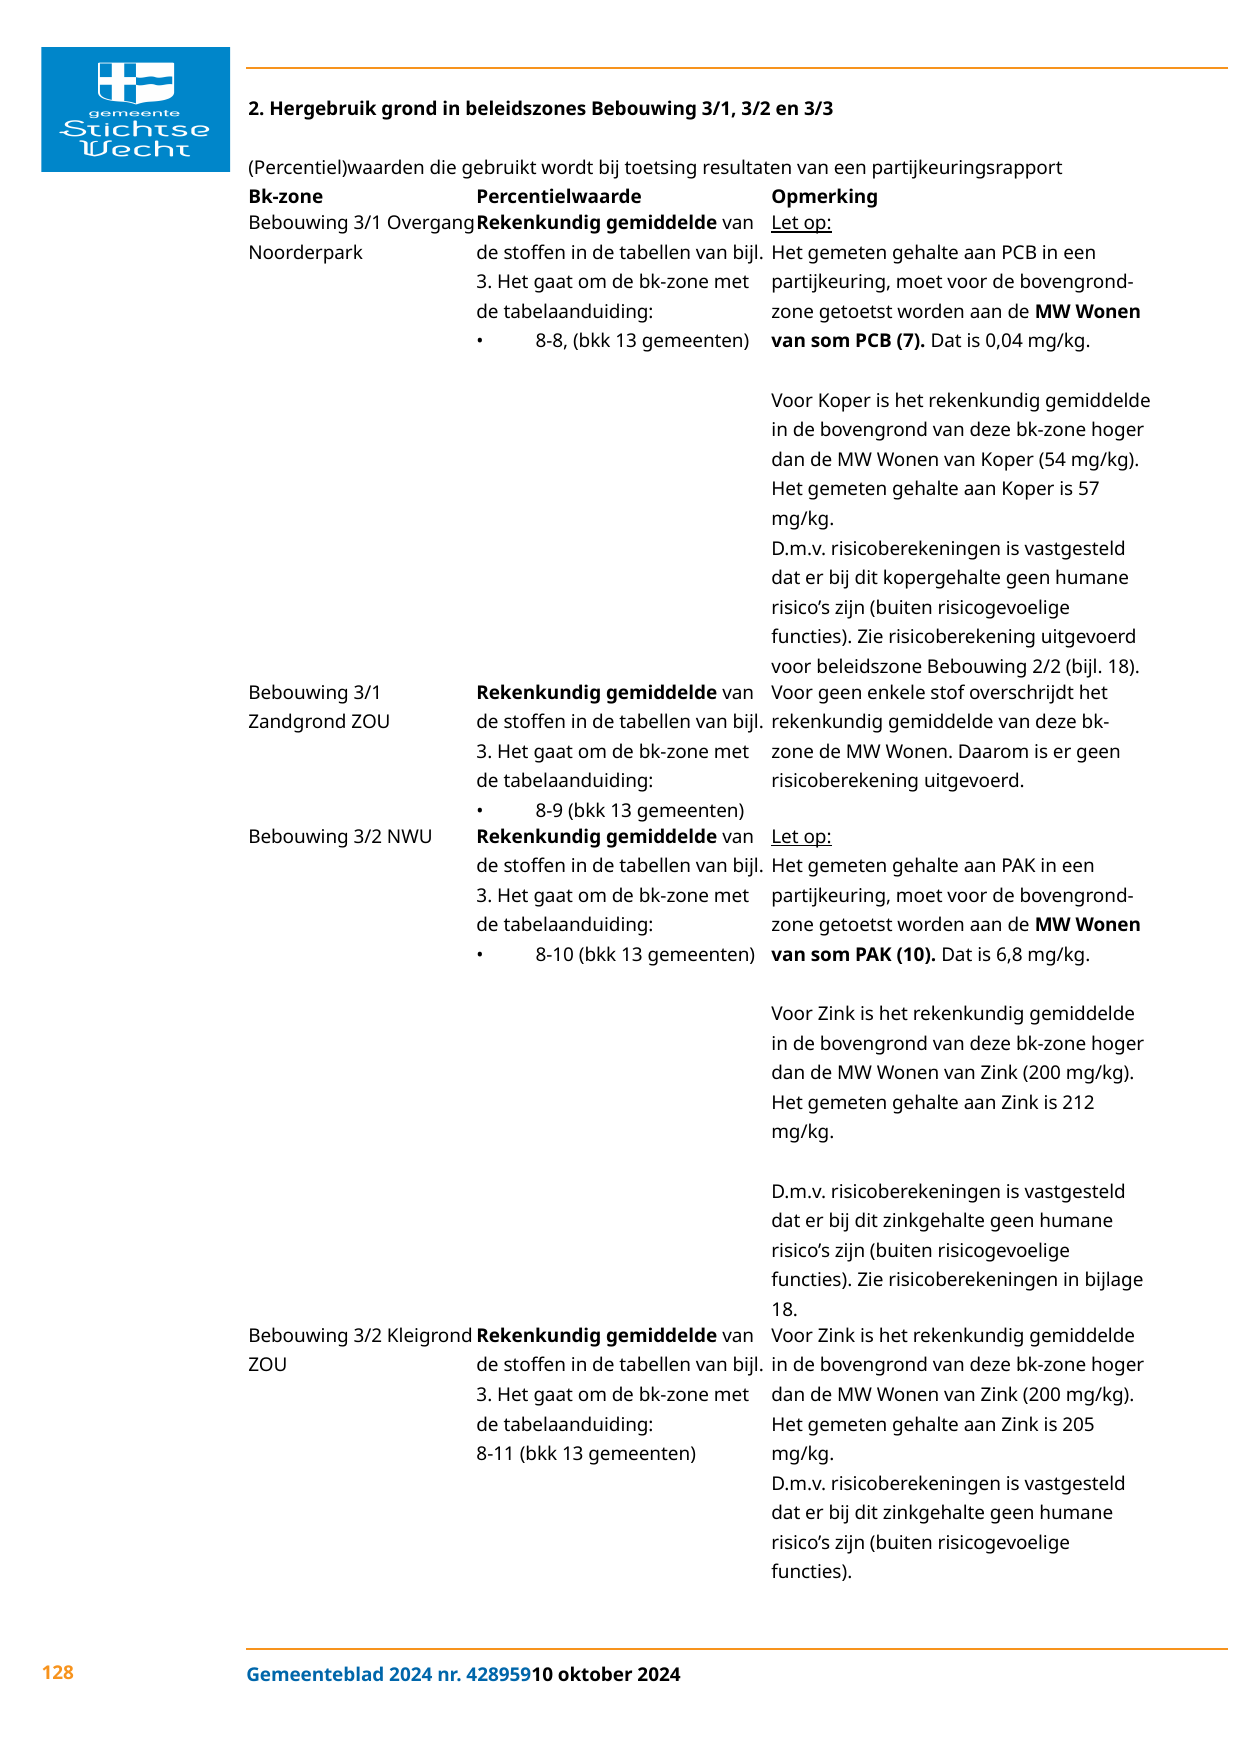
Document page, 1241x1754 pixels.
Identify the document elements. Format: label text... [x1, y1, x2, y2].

picture [137, 63, 174, 103]
table_cell Voor Zink is het rekenkundig gemiddelde in de bovengrond van deze bk-zone hoger dan de MW Wonen van Zink (200 mg/kg). Het gemeten gehalte aan Zink is 205 mg/kg. D.m.v. risicoberekeningen is vastgesteld dat er bij dit zinkgehalte geen humane risico’s zijn (buiten risicogevoelige functies). [771, 1322, 1152, 1584]
table_header Bk-zone [248, 184, 476, 209]
table_cell Bebouwing 3/1 Overgang Noorderpark [248, 209, 476, 679]
table_cell Rekenkundig gemiddelde van de stoffen in de tabellen van bijl. 3. Het gaat om de bk-zone met de tabelaanduiding: 8-10 (bkk 13 gemeenten) [476, 823, 771, 1322]
table_cell Let op: Het gemeten gehalte aan PAK in een partijkeuring, moet voor de bovengrond- zone getoetst worden aan de MW Wonen van som PAK (10). Dat is 6,8 mg/kg. Voor Zink is het rekenkundig gemiddelde in de bovengrond van deze bk-zone hoger dan de MW Wonen van Zink (200 mg/kg). Het gemeten gehalte aan Zink is 212 mg/kg. D.m.v. risicoberekeningen is vastgesteld dat er bij dit zinkgehalte geen humane risico’s zijn (buiten risicogevoelige functies). Zie risicoberekeningen in bijlage 18. [771, 823, 1152, 1322]
table_header Opmerking [771, 184, 1152, 209]
table_cell Let op: Het gemeten gehalte aan PCB in een partijkeuring, moet voor de bovengrond- zone getoetst worden aan de MW Wonen van som PCB (7). Dat is 0,04 mg/kg. Voor Koper is het rekenkundig gemiddelde in de bovengrond van deze bk-zone hoger dan de MW Wonen van Koper (54 mg/kg). Het gemeten gehalte aan Koper is 57 mg/kg. D.m.v. risicoberekeningen is vastgesteld dat er bij dit kopergehalte geen humane risico’s zijn (buiten risicogevoelige functies). Zie risicoberekening uitgevoerd voor beleidszone Bebouwing 2/2 (bijl. 18). [771, 209, 1152, 679]
table_cell Bebouwing 3/2 NWU [248, 823, 476, 1322]
picture [99, 63, 135, 101]
table_cell Rekenkundig gemiddelde van de stoffen in de tabellen van bijl. 3. Het gaat om de bk-zone met de tabelaanduiding: 8-8, (bkk 13 gemeenten) [476, 209, 771, 679]
table_header Percentielwaarde [476, 184, 771, 209]
table_cell Bebouwing 3/1 Zandgrond ZOU [248, 679, 476, 823]
table_cell Rekenkundig gemiddelde van de stoffen in de tabellen van bijl. 3. Het gaat om de bk-zone met de tabelaanduiding: 8-11 (bkk 13 gemeenten) [476, 1322, 771, 1584]
table_cell Bebouwing 3/2 Kleigrond ZOU [248, 1322, 476, 1584]
table_cell Rekenkundig gemiddelde van de stoffen in de tabellen van bijl. 3. Het gaat om de bk-zone met de tabelaanduiding: 8-9 (bkk 13 gemeenten) [476, 679, 771, 823]
text (Percentiel)waarden die gebruikt wordt bij toetsing resultaten van een partijkeuringsrapport [248, 154, 1152, 180]
text 2. Hergebruik grond in beleidszones Bebouwing 3/1, 3/2 en 3/3 [248, 95, 1152, 121]
table_cell Voor geen enkele stof overschrijdt het rekenkundig gemiddelde van deze bk- zone de MW Wonen. Daarom is er geen risicoberekening uitgevoerd. [771, 679, 1152, 823]
